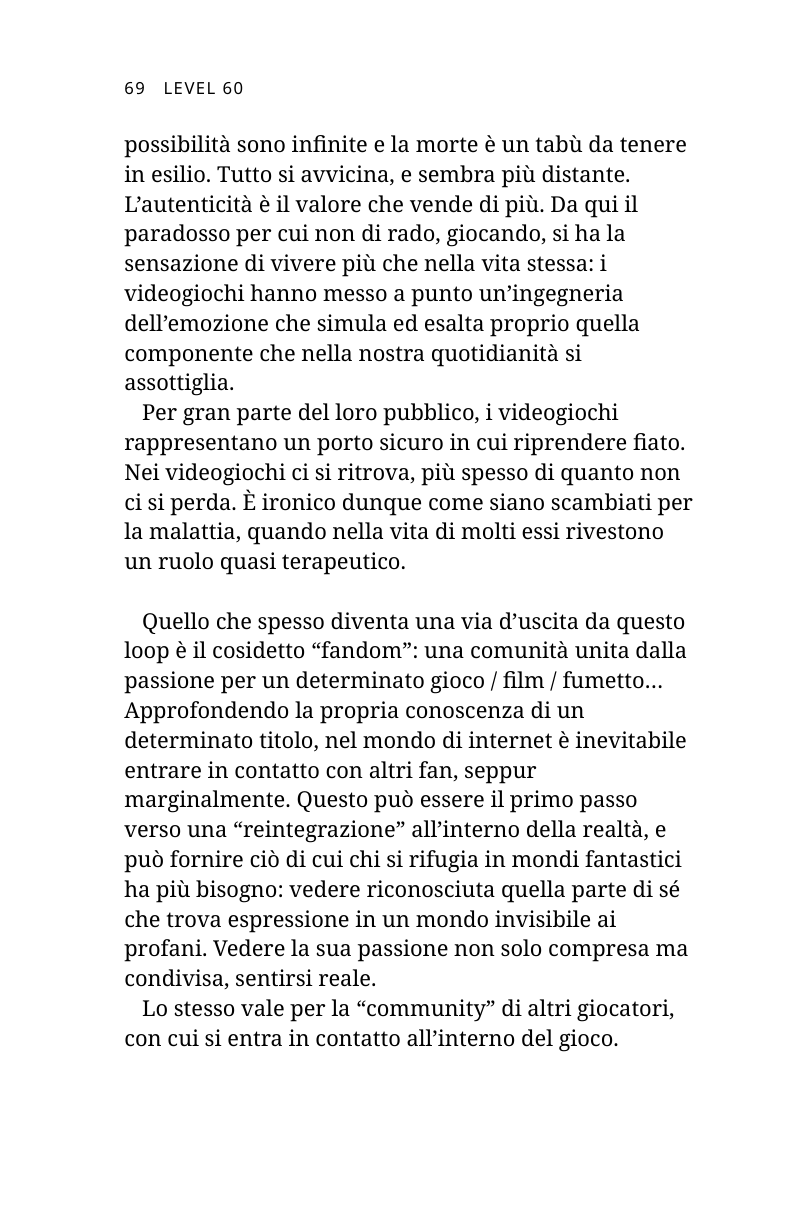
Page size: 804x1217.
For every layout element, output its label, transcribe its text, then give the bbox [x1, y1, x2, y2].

text Lo stesso vale per la “community” di altri giocatori, con cui si entra in contatto all’interno del gioco. [124, 993, 697, 1052]
text Quello che spesso diventa una via d’uscita da questo loop è il cosidetto “fandom”: una comunità unita dalla passione per un determinato gioco / film / fumetto… Approfondendo la propria conoscenza di un determinato titolo, nel mondo di internet è inevitabile entrare in contatto con altri fan, seppur marginalmente. Questo può essere il primo passo verso una “reintegrazione” all’interno della realtà, e può fornire ciò di cui chi si rifugia in mondi fantastici ha più bisogno: vedere riconosciuta quella parte di sé che trova espressione in un mondo invisibile ai profani. Vedere la sua passione non solo compresa ma condivisa, sentirsi reale. [124, 606, 697, 993]
text Per gran parte del loro pubblico, i videogiochi rappresentano un porto sicuro in cui riprendere fiato. Nei videogiochi ci si ritrova, più spesso di quanto non ci si perda. È ironico dunque come siano scambiati per la malattia, quando nella vita di molti essi rivestono un ruolo quasi terapeutico. [124, 397, 697, 576]
text possibilità sono infinite e la morte è un tabù da tenere in esilio. Tutto si avvicina, e sembra più distante. L’autenticità è il valore che vende di più. Da qui il paradosso per cui non di rado, giocando, si ha la sensazione di vivere più che nella vita stessa: i videogiochi hanno messo a punto un’ingegneria dell’emozione che simula ed esalta proprio quella componente che nella nostra quotidianità si assottiglia. [124, 129, 697, 397]
